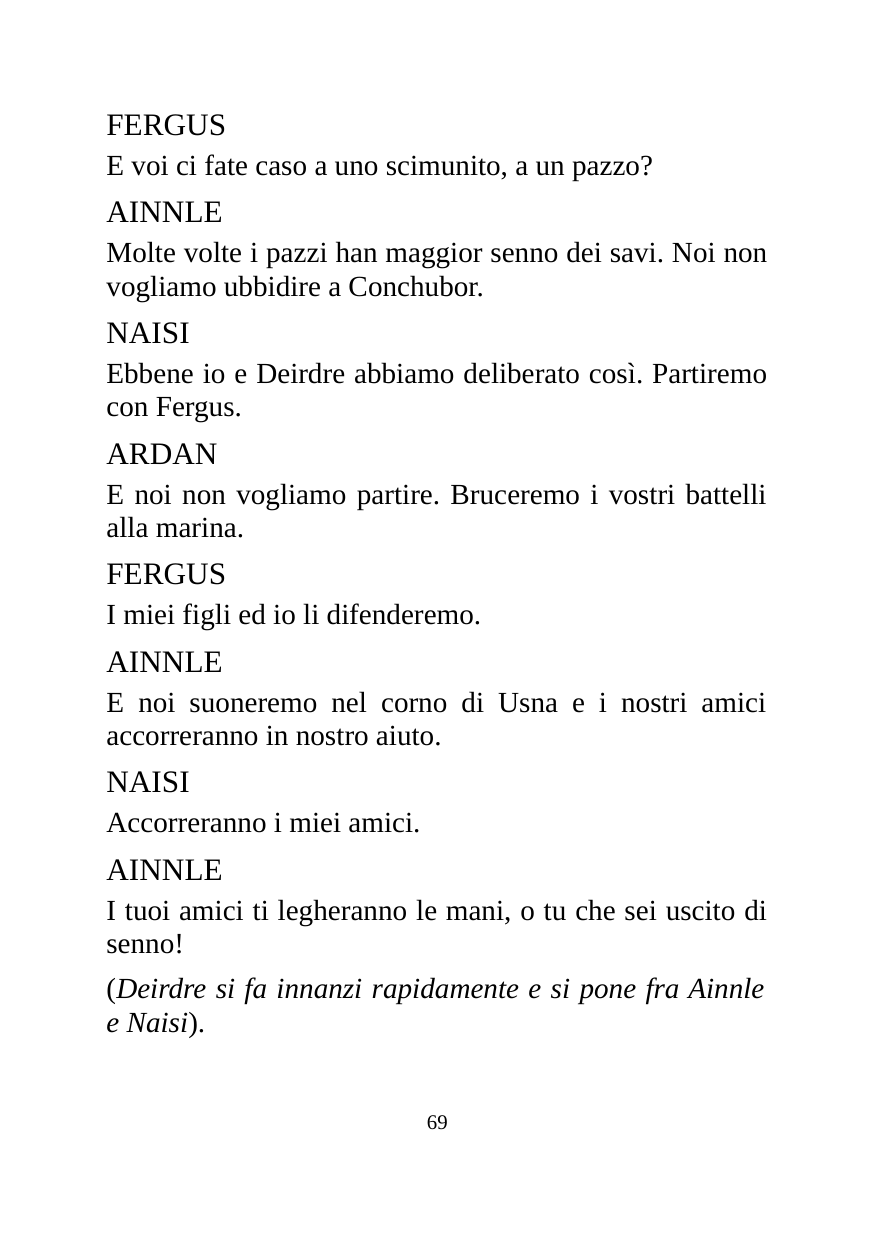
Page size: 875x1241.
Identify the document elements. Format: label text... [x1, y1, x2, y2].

text E noi suoneremo nel corno di Usna e i nostri amici accorreranno in nostro aiuto. [106, 685, 768, 752]
text E voi ci fate caso a uno scimunito, a un pazzo? [106, 148, 768, 182]
text NAISI [106, 763, 768, 799]
text (Deirdre si fa innanzi rapidamente e si pone fra Ainnle e Naisi). [106, 971, 768, 1038]
text FERGUS [106, 106, 768, 142]
text I miei figli ed io li difenderemo. [106, 597, 768, 631]
text I tuoi amici ti legheranno le mani, o tu che sei uscito di senno! [106, 893, 768, 960]
text ARDAN [106, 435, 768, 471]
text E noi non vogliamo partire. Bruceremo i vostri battelli alla marina. [106, 477, 768, 544]
text AINNLE [106, 643, 768, 679]
text NAISI [106, 314, 768, 350]
text AINNLE [106, 851, 768, 887]
text FERGUS [106, 556, 768, 592]
text Accorreranno i miei amici. [106, 805, 768, 839]
text Molte volte i pazzi han maggior senno dei savi. Noi non vogliamo ubbidire a Conchubor. [106, 235, 768, 302]
text AINNLE [106, 193, 768, 229]
text Ebbene io e Deirdre abbiamo deliberato così. Partiremo con Fergus. [106, 356, 768, 423]
